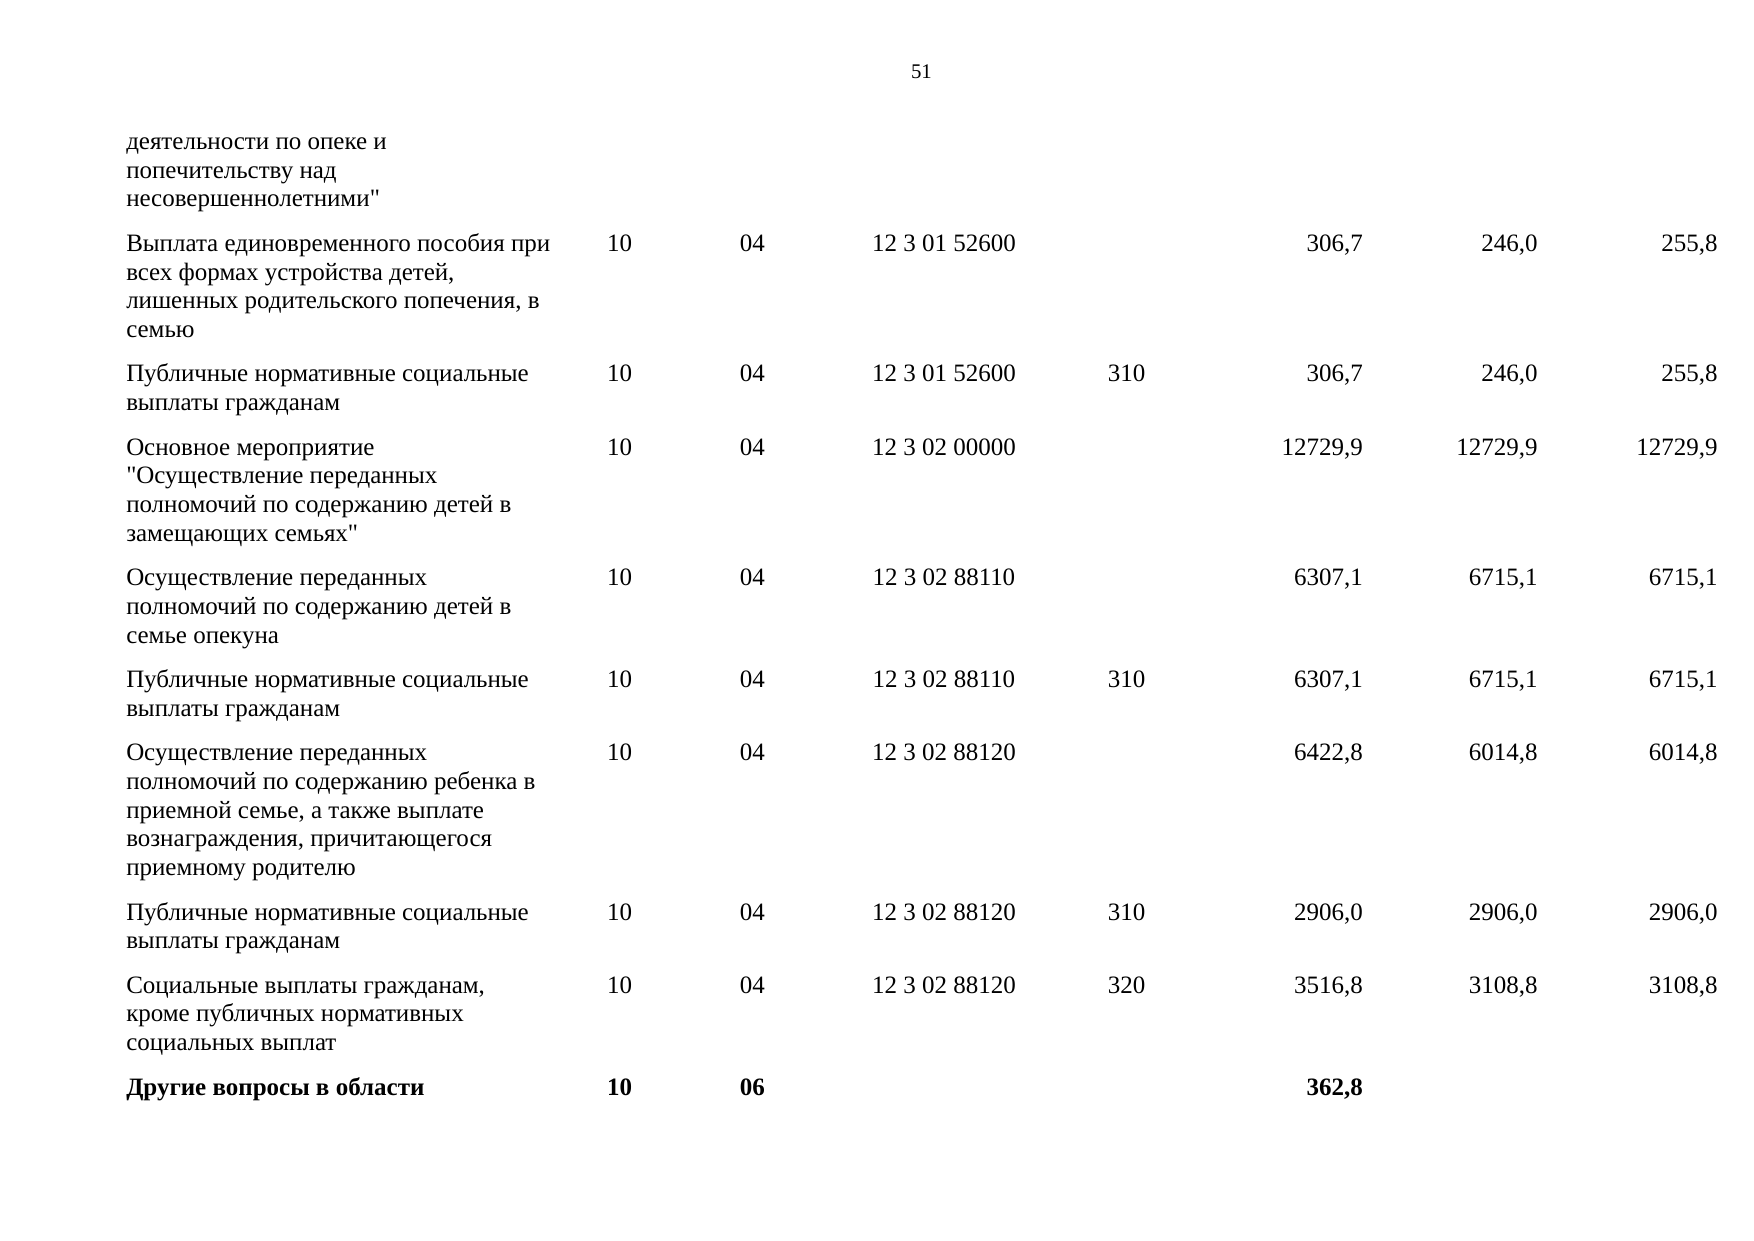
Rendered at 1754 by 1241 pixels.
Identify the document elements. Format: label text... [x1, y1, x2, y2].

table_cell [1061, 118, 1191, 220]
table_cell [1725, 962, 1729, 1064]
table_cell 3516,8 [1191, 962, 1370, 1064]
table_cell Осуществление переданных полномочий по содержанию ребенка в приемной семье, а также выплате вознаграждения, причитающегося приемному родителю [118, 729, 560, 889]
table_cell 12 3 01 52600 [826, 351, 1061, 424]
table_cell 12 3 02 88110 [826, 554, 1061, 656]
table_cell [1370, 1064, 1545, 1108]
table_cell [109, 656, 118, 729]
table_cell [109, 962, 118, 1064]
table_cell 306,7 [1191, 220, 1370, 351]
table_cell [1061, 1064, 1191, 1108]
table_cell [109, 424, 118, 554]
table_cell [1370, 118, 1545, 220]
table_cell Социальные выплаты гражданам, кроме публичных нормативных социальных выплат [118, 962, 560, 1064]
table_cell 04 [678, 962, 826, 1064]
table_cell 6307,1 [1191, 656, 1370, 729]
table_cell [826, 1064, 1061, 1108]
table_cell 310 [1061, 656, 1191, 729]
table_cell [1725, 118, 1729, 220]
table_cell [109, 351, 118, 424]
table_cell 6715,1 [1370, 554, 1545, 656]
table_cell Осуществление переданных полномочий по содержанию детей в семье опекуна [118, 554, 560, 656]
table_cell 306,7 [1191, 351, 1370, 424]
table_cell 12 3 01 52600 [826, 220, 1061, 351]
table_cell [1725, 1064, 1729, 1108]
table_cell [1725, 729, 1729, 889]
table_cell 10 [560, 424, 678, 554]
table_cell 2906,0 [1191, 889, 1370, 962]
table_cell 10 [560, 1064, 678, 1108]
table_cell 310 [1061, 889, 1191, 962]
table_cell 12729,9 [1191, 424, 1370, 554]
table_cell 12 3 02 88120 [826, 889, 1061, 962]
table_cell 246,0 [1370, 351, 1545, 424]
table_cell [109, 889, 118, 962]
table_cell [109, 729, 118, 889]
table_cell 6422,8 [1191, 729, 1370, 889]
table_cell 2906,0 [1545, 889, 1725, 962]
table_cell [109, 220, 118, 351]
table_cell 6715,1 [1545, 554, 1725, 656]
table_cell 12 3 02 88120 [826, 962, 1061, 1064]
table_cell 6715,1 [1545, 656, 1725, 729]
table_cell 12729,9 [1370, 424, 1545, 554]
table_cell 362,8 [1191, 1064, 1370, 1108]
table_cell 10 [560, 962, 678, 1064]
table_cell Публичные нормативные социальные выплаты гражданам [118, 889, 560, 962]
table_cell 10 [560, 729, 678, 889]
table_cell 04 [678, 220, 826, 351]
table_cell [1725, 554, 1729, 656]
table_cell 12 3 02 00000 [826, 424, 1061, 554]
table_cell Выплата единовременного пособия при всех формах устройства детей, лишенных родительского попечения, в семью [118, 220, 560, 351]
table_cell 06 [678, 1064, 826, 1108]
table_cell 10 [560, 351, 678, 424]
table_cell [826, 118, 1061, 220]
table_cell 04 [678, 351, 826, 424]
table_cell Публичные нормативные социальные выплаты гражданам [118, 351, 560, 424]
table_cell 12 3 02 88120 [826, 729, 1061, 889]
table_cell 04 [678, 554, 826, 656]
table_cell [109, 554, 118, 656]
table_cell [1545, 1064, 1725, 1108]
table_cell 10 [560, 220, 678, 351]
table_cell 255,8 [1545, 351, 1725, 424]
table_cell 2906,0 [1370, 889, 1545, 962]
table_cell [1191, 118, 1370, 220]
table_cell 6014,8 [1545, 729, 1725, 889]
table_cell 10 [560, 656, 678, 729]
table_cell [1061, 424, 1191, 554]
table_cell Другие вопросы в области [118, 1064, 560, 1108]
table_cell [560, 118, 678, 220]
table_cell 3108,8 [1545, 962, 1725, 1064]
table_cell 6307,1 [1191, 554, 1370, 656]
table_cell 6715,1 [1370, 656, 1545, 729]
table_cell [1061, 220, 1191, 351]
table_cell [109, 118, 118, 220]
table_cell 3108,8 [1370, 962, 1545, 1064]
table_cell [1725, 220, 1729, 351]
table_cell Публичные нормативные социальные выплаты гражданам [118, 656, 560, 729]
table_cell 255,8 [1545, 220, 1725, 351]
table_cell 04 [678, 656, 826, 729]
table_cell 04 [678, 889, 826, 962]
table_cell 04 [678, 729, 826, 889]
table_cell 6014,8 [1370, 729, 1545, 889]
table_cell 12729,9 [1545, 424, 1725, 554]
table_cell [1725, 656, 1729, 729]
table_cell 10 [560, 554, 678, 656]
table_cell [1725, 351, 1729, 424]
table_cell 320 [1061, 962, 1191, 1064]
table_cell 10 [560, 889, 678, 962]
table_cell [1725, 889, 1729, 962]
table_cell [1061, 729, 1191, 889]
table_cell [1545, 118, 1725, 220]
table_cell 04 [678, 424, 826, 554]
table_cell Основное мероприятие "Осуществление переданных полномочий по содержанию детей в замещающих семьях" [118, 424, 560, 554]
table_cell [109, 1064, 118, 1108]
table_cell деятельности по опеке и попечительству над несовершеннолетними" [118, 118, 560, 220]
table_cell 12 3 02 88110 [826, 656, 1061, 729]
table_cell [678, 118, 826, 220]
table_cell 246,0 [1370, 220, 1545, 351]
table_cell [1725, 424, 1729, 554]
table_cell [1061, 554, 1191, 656]
table_cell 310 [1061, 351, 1191, 424]
